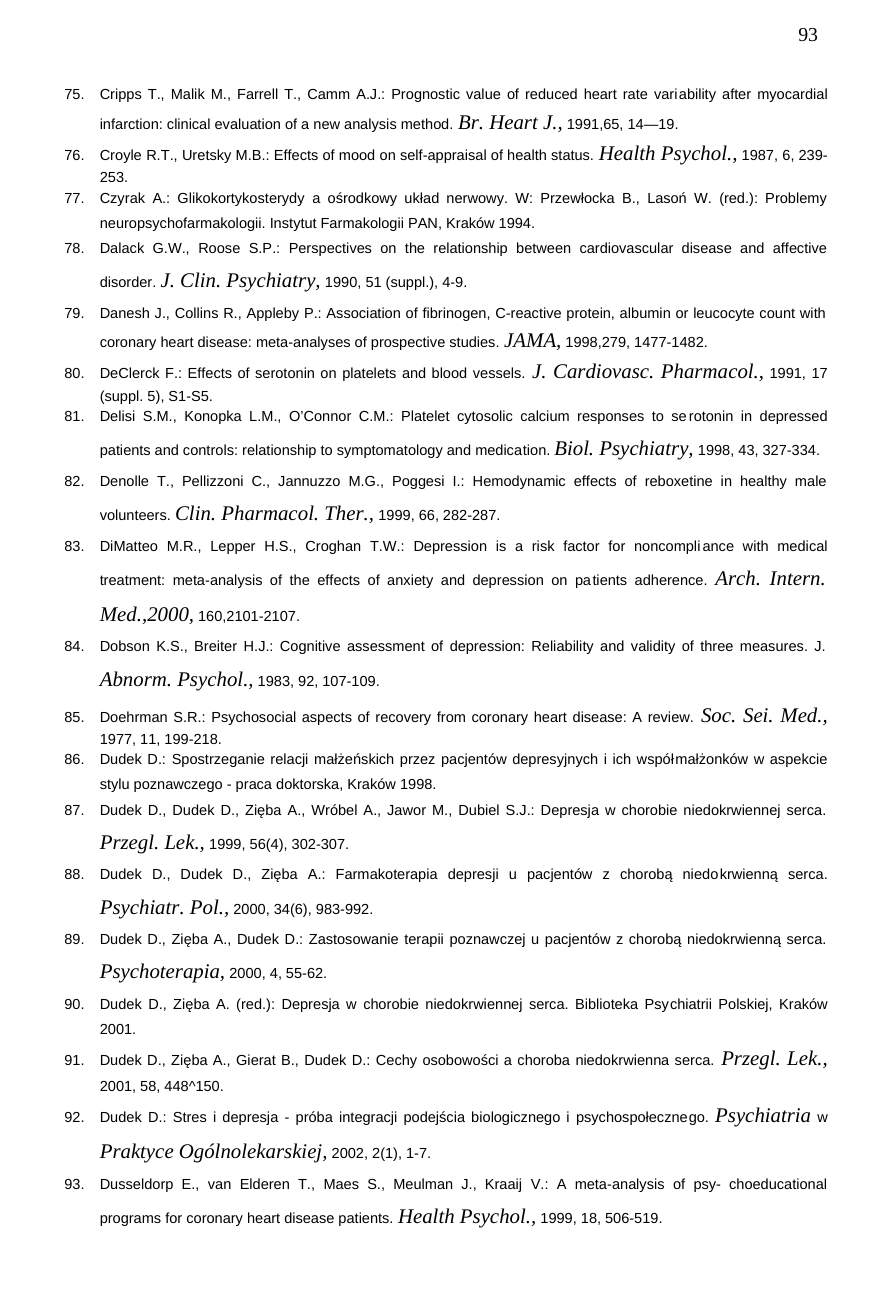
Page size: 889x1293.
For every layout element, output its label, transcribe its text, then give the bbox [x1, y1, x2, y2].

list Denolle T., Pellizzoni C., Jannuzzo M.G., Poggesi I.: Hemodynamic effects of reboxetine in healthy male volunteers. Clin. Pharmacol. Ther., 1999, 66, 282-287. [64, 472, 828, 525]
list Dudek D., Zięba A., Gierat B., Dudek D.: Cechy osobowości a choroba niedokrwienna serca. Przegl. Lek., 2001, 58, 448^150. [64, 1046, 828, 1095]
list Dudek D., Dudek D., Zięba A.: Farmakoterapia depresji u pacjentów z chorobą niedo­krwienną serca. Psychiatr. Pol., 2000, 34(6), 983-992. [64, 866, 828, 919]
list DiMatteo M.R., Lepper H.S., Croghan T.W.: Depression is a risk factor for noncompli­ance with medical treatment: meta-analysis of the effects of anxiety and depression on pa­tients adherence. Arch. Intern. Med.,2000, 160,2101-2107. [64, 537, 828, 626]
list Dudek D., Dudek D., Zięba A., Wróbel A., Jawor M., Dubiel S.J.: Depresja w chorobie niedokrwiennej serca. Przegl. Lek., 1999, 56(4), 302-307. [64, 801, 828, 854]
list DeClerck F.: Effects of serotonin on platelets and blood vessels. J. Cardiovasc. Pharma­col., 1991, 17 (suppl. 5), S1-S5. [64, 359, 828, 404]
list Doehrman S.R.: Psychosocial aspects of recovery from coronary heart disease: A review. Soc. Sei. Med., 1977, 11, 199-218. [64, 703, 828, 747]
list Czyrak A.: Glikokortykosterydy a ośrodkowy układ nerwowy. W: Przewłocka B., Lasoń W. (red.): Problemy neuropsychofarmakologii. Instytut Farmakologii PAN, Kraków 1994. [64, 189, 828, 231]
list Dudek D.: Stres i depresja - próba integracji podejścia biologicznego i psychospołeczne­go. Psychiatria w Praktyce Ogólnolekarskiej, 2002, 2(1), 1-7. [64, 1103, 828, 1163]
list Delisi S.M., Konopka L.M., O’Connor C.M.: Platelet cytosolic calcium responses to se­rotonin in depressed patients and controls: relationship to symptomatology and medica­tion. Biol. Psychiatry, 1998, 43, 327-334. [64, 408, 828, 460]
list Dusseldorp E., van Elderen T., Maes S., Meulman J., Kraaij V.: A meta-analysis of psy- choeducational programs for coronary heart disease patients. Health Psychol., 1999, 18, 506-519. [64, 1175, 828, 1228]
list Dalack G.W., Roose S.P.: Perspectives on the relationship between cardiovascular disease and affective disorder. J. Clin. Psychiatry, 1990, 51 (suppl.), 4-9. [64, 239, 828, 292]
list Danesh J., Collins R., Appleby P.: Association of fibrinogen, C-reactive protein, albumin or leucocyte count with coronary heart disease: meta-analyses of prospective studies. JAMA, 1998,279, 1477-1482. [64, 304, 828, 352]
list Dudek D., Zięba A., Dudek D.: Zastosowanie terapii poznawczej u pacjentów z chorobą niedokrwienną serca. Psychoterapia, 2000, 4, 55-62. [64, 931, 828, 983]
text 93 [798, 23, 824, 46]
list Dudek D., Zięba A. (red.): Depresja w chorobie niedokrwiennej serca. Biblioteka Psy­chiatrii Polskiej, Kraków 2001. [64, 996, 828, 1037]
list Dobson K.S., Breiter H.J.: Cognitive assessment of depression: Reliability and validity of three measures. J. Abnorm. Psychol., 1983, 92, 107-109. [64, 638, 828, 691]
list Dudek D.: Spostrzeganie relacji małżeńskich przez pacjentów depresyjnych i ich współ­małżonków w aspekcie stylu poznawczego - praca doktorska, Kraków 1998. [64, 751, 828, 793]
list Cripps T., Malik M., Farrell T., Camm A.J.: Prognostic value of reduced heart rate vari­ability after myocardial infarction: clinical evaluation of a new analysis method. Br. Heart J., 1991,65, 14—19. [64, 86, 828, 134]
list Croyle R.T., Uretsky M.B.: Effects of mood on self-appraisal of health status. Health Psy­chol., 1987, 6, 239-253. [64, 141, 828, 186]
